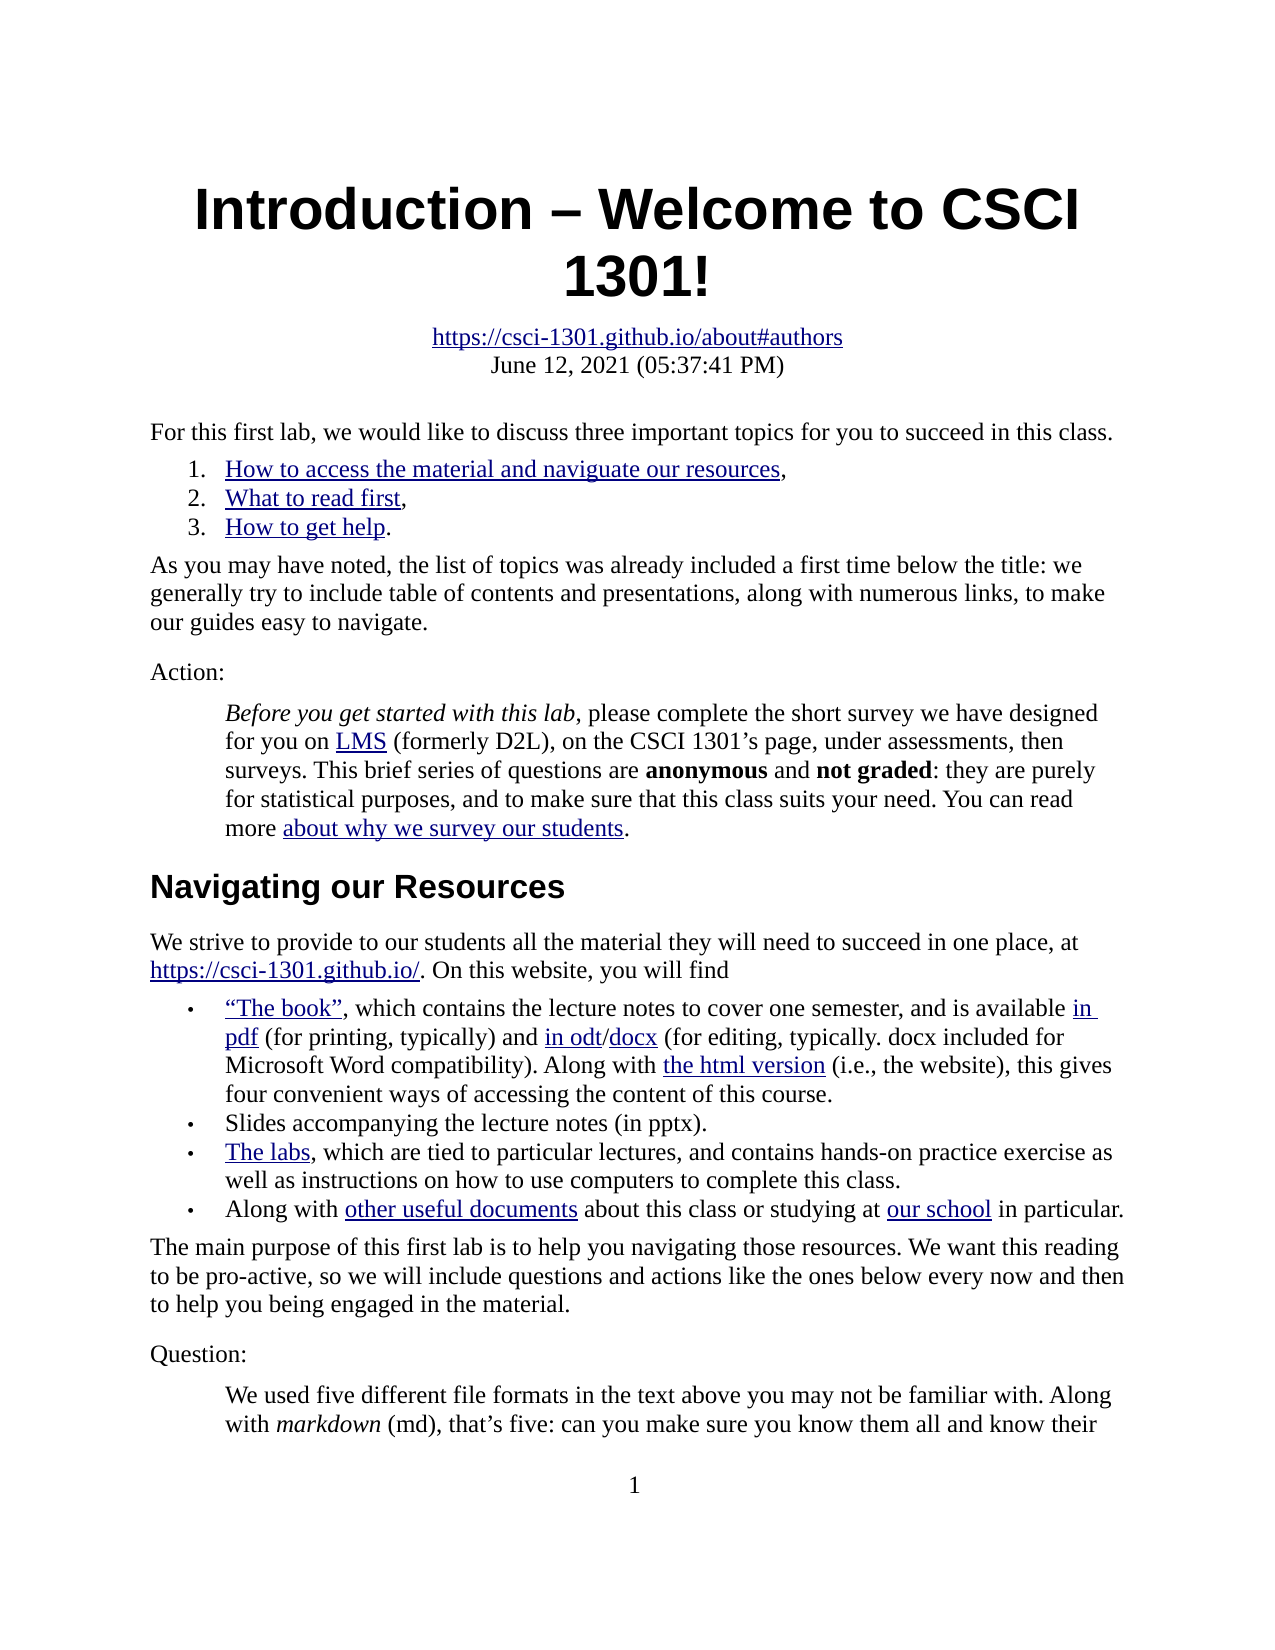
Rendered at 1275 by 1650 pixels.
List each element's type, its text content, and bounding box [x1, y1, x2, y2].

title Introduction – Welcome to CSCI 1301! [150, 175, 1125, 309]
text Before you get started with this lab, please complete the short survey we have designed for you on LMS (formerly D2L), on the CSCI 1301’s page, under assessments, then surveys. This brief series of questions are anonymous and not graded: they are purely for statistical purposes, and to make sure that this class suits your need. You can read more about why we survey our students. [225, 698, 1125, 841]
text June 12, 2021 (05:37:41 PM) [150, 350, 1125, 379]
text For this first lab, we would like to discuss three important topics for you to succeed in this class. [150, 417, 1125, 446]
list Slides accompanying the lecture notes (in pptx). [187, 1108, 1125, 1137]
list “The book”, which contains the lecture notes to cover one semester, and is available in pdf (for printing, typically) and in odt/docx (for editing, typically. docx included for Microsoft Word compatibility). Along with the html version (i.e., the website), this gives four convenient ways of accessing the content of this course. [187, 993, 1125, 1108]
text Question: [150, 1339, 1125, 1368]
list What to read first, [187, 483, 1125, 512]
text https://csci-1301.github.io/about#authors [150, 322, 1125, 350]
text As you may have noted, the list of topics was already included a first time below the title: we generally try to include table of contents and presentations, along with numerous links, to make our guides easy to navigate. [150, 550, 1125, 636]
list Along with other useful documents about this class or studying at our school in particular. [187, 1194, 1125, 1223]
list The labs, which are tied to particular lectures, and contains hands-on practice exercise as well as instructions on how to use computers to complete this class. [187, 1137, 1125, 1194]
text We used five different file formats in the text above you may not be familiar with. Along with markdown (md), that’s five: can you make sure you know them all and know their [225, 1380, 1125, 1437]
text Action: [150, 657, 1125, 686]
subtitle Navigating our Resources [150, 866, 1125, 905]
text The main purpose of this first lab is to help you navigating those resources. We want this reading to be pro-active, so we will include questions and actions like the ones below every now and then to help you being engaged in the material. [150, 1232, 1125, 1318]
list How to access the material and naviguate our resources, [187, 454, 1125, 483]
text We strive to provide to our students all the material they will need to succeed in one place, at https://csci-1301.github.io/. On this website, you will find [150, 927, 1125, 984]
list How to get help. [187, 512, 1125, 541]
